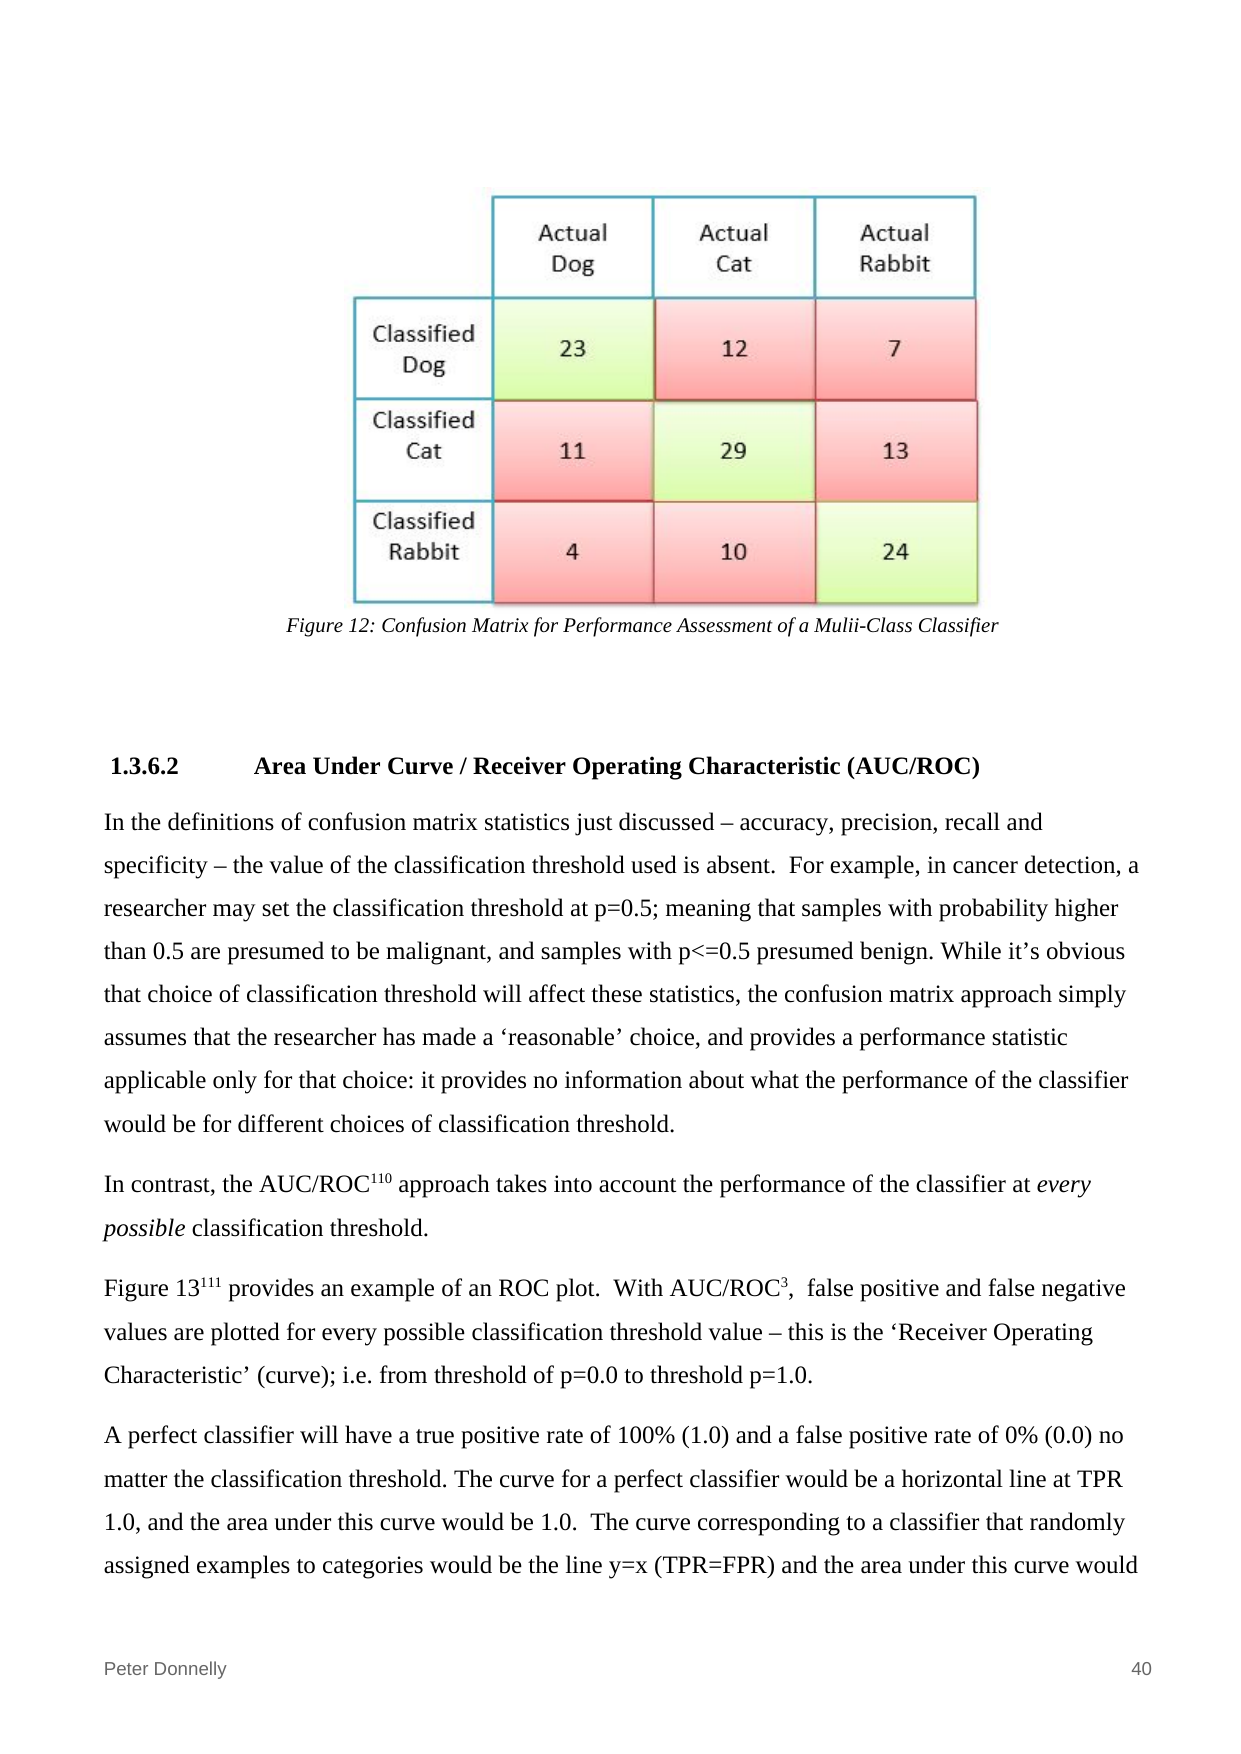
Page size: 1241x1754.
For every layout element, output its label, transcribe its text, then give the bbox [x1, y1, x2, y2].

text In the definitions of confusion matrix statistics just discussed – accuracy, precision, recall and specificity – the value of the classification threshold used is absent. For example, in cancer detection, a researcher may set the classification threshold at p=0.5; meaning that samples with probability higher than 0.5 are presumed to be malignant, and samples with p<=0.5 presumed benign. While it’s obvious that choice of classification threshold will affect these statistics, the confusion matrix approach simply assumes that the researcher has made a ‘reasonable’ choice, and provides a performance statistic applicable only for that choice: it provides no information about what the performance of the classifier would be for different choices of classification threshold. [103, 807, 1146, 1137]
subtitle Area Under Curve / Receiver Operating Characteristic (AUC/ROC) [103, 751, 1146, 780]
text Figure 13 provides an example of an ROC plot. With AUC/ROC, false positive and false negative values are plotted for every possible classification threshold value – this is the ‘Receiver Operating Characteristic’ (curve); i.e. from threshold of p=0.0 to threshold p=1.0. [103, 1273, 1146, 1388]
text In contrast, the AUC/ROC approach takes into account the performance of the classifier at every possible classification threshold. [103, 1169, 1146, 1241]
text Figure 12: Confusion Matrix for Performance Assessment of a Mulii-Class Classifier [286, 200, 1049, 637]
picture [344, 187, 991, 614]
text A perfect classifier will have a true positive rate of 100% (1.0) and a false positive rate of 0% (0.0) no matter the classification threshold. The curve for a perfect classifier would be a horizontal line at TPR 1.0, and the area under this curve would be 1.0. The curve corresponding to a classifier that randomly assigned examples to categories would be the line y=x (TPR=FPR) and the area under this curve would [103, 1421, 1146, 1579]
